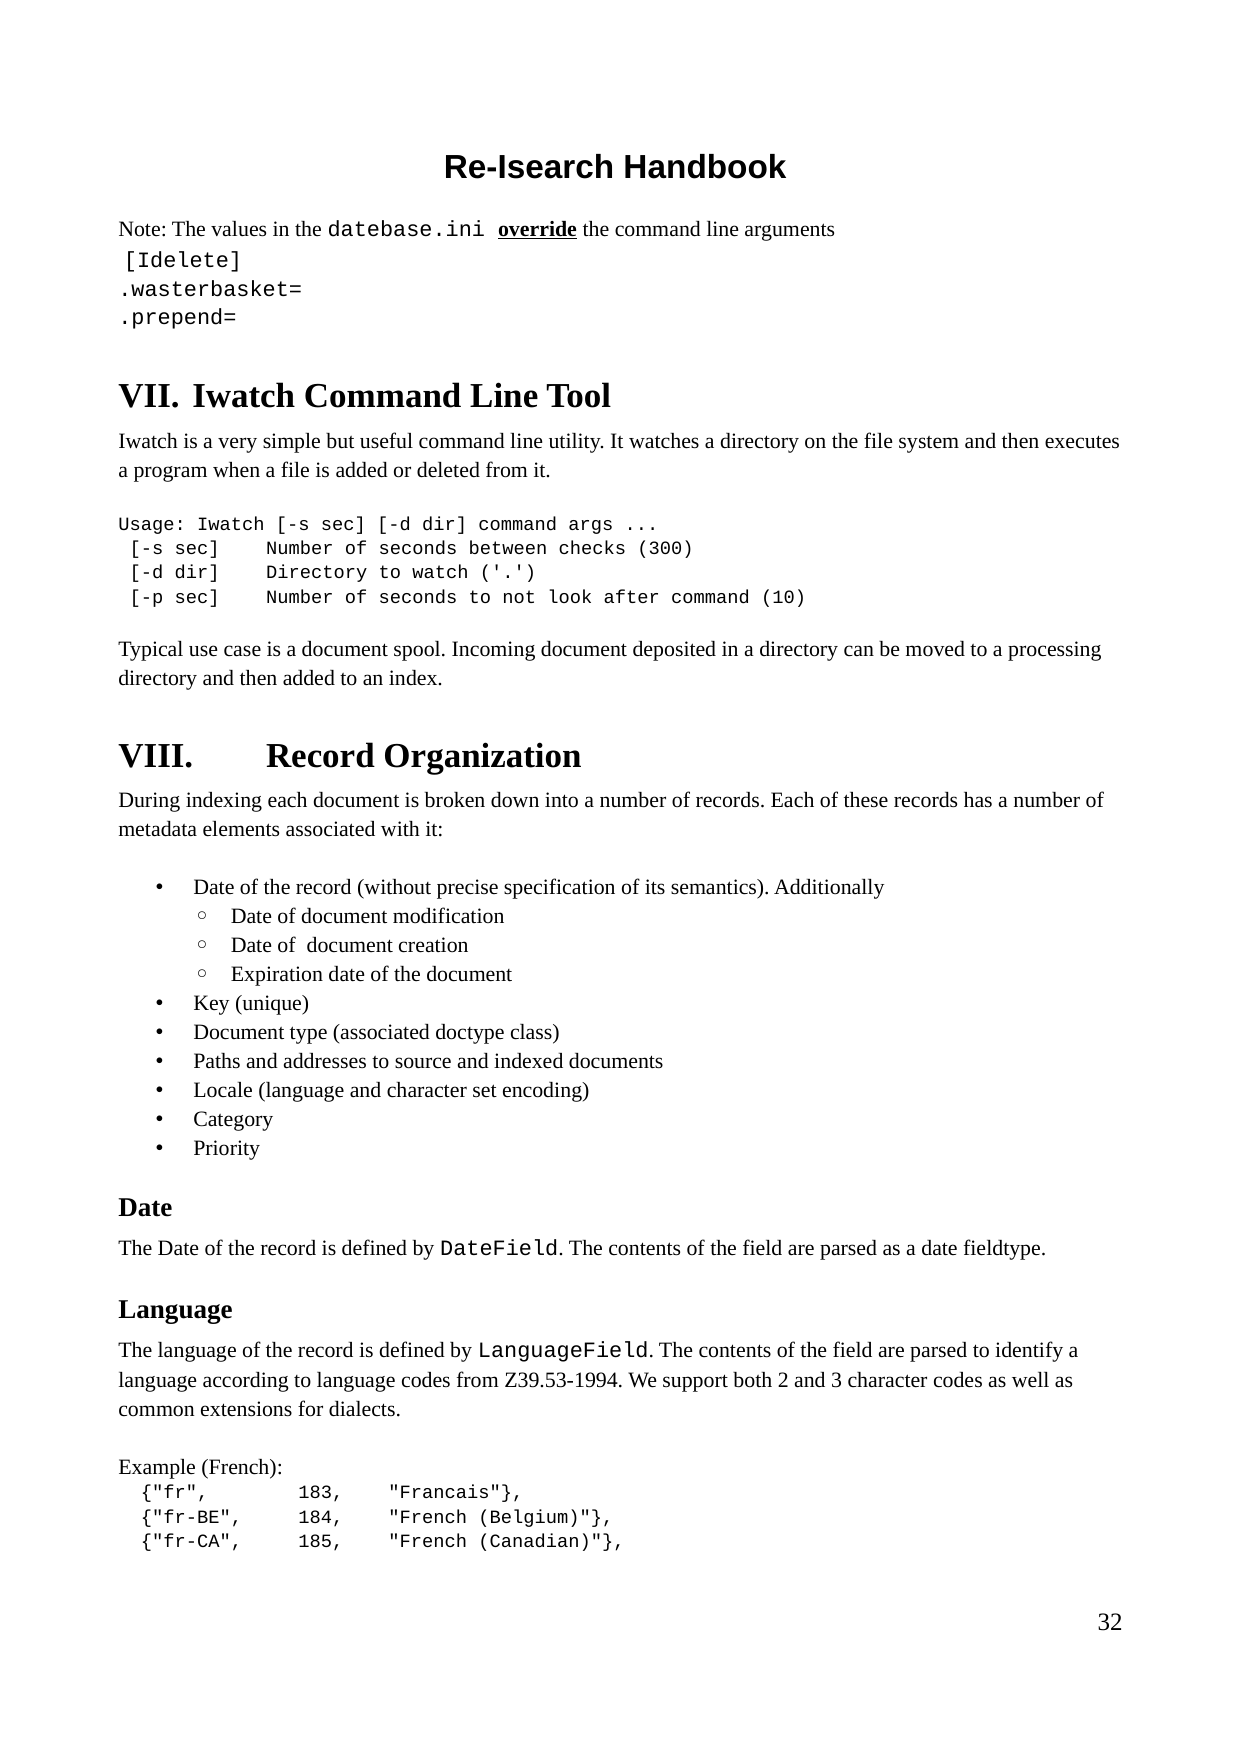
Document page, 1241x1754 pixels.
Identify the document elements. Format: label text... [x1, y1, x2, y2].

subtitle Date [118, 1191, 1122, 1222]
subtitle Iwatch Command Line Tool [118, 375, 1122, 415]
text Usage: Iwatch [-s sec] [-d dir] command args ... [118, 514, 1122, 536]
text {"fr-BE", 184, "French (Belgium)"}, [118, 1508, 1122, 1529]
list Date of the record (without precise specification of its semantics). Additionally [156, 874, 1122, 899]
text [-d dir] Directory to watch ('.') [118, 563, 1122, 584]
text [Idelete] [118, 247, 1122, 274]
text {"fr", 183, "Francais"}, [118, 1483, 1122, 1504]
text The Date of the record is defined by DateField. The contents of the field are parsed as a date fieldtype. [118, 1235, 1122, 1262]
text .prepend= [118, 307, 1122, 331]
list Priority [156, 1134, 1122, 1160]
text Note: The values in the datebase.ini override the command line arguments [118, 216, 1122, 243]
list Expiration date of the document [193, 961, 1122, 986]
text Typical use case is a document spool. Incoming document deposited in a directory can be moved to a processing directory and then added to an index. [118, 636, 1122, 691]
list Paths and addresses to source and indexed documents [156, 1048, 1122, 1073]
list Category [156, 1106, 1122, 1131]
list Key (unique) [156, 990, 1122, 1015]
text [-p sec] Number of seconds to not look after command (10) [118, 588, 1122, 609]
text The language of the record is defined by LanguageField. The contents of the field are parsed to identify a language according to language codes from Z39.53-1994. We support both 2 and 3 character codes as well as common extensions for dialects. [118, 1337, 1122, 1422]
subtitle Record Organization [118, 734, 1122, 774]
text Example (French): [118, 1454, 1122, 1479]
text Iwatch is a very simple but useful command line utility. It watches a directory on the file system and then executes a program when a file is added or deleted from it. [118, 428, 1122, 482]
list Date of document modification [193, 903, 1122, 928]
text .wasterbasket= [118, 278, 1122, 303]
list Date of document creation [193, 932, 1122, 957]
text {"fr-CA", 185, "French (Canadian)"}, [118, 1532, 1122, 1553]
text During indexing each document is broken down into a number of records. Each of these records has a number of metadata elements associated with it: [118, 787, 1122, 841]
text [-s sec] Number of seconds between checks (300) [118, 539, 1122, 560]
subtitle Language [118, 1293, 1122, 1324]
list Locale (language and character set encoding) [156, 1077, 1122, 1102]
list Document type (associated doctype class) [156, 1019, 1122, 1044]
